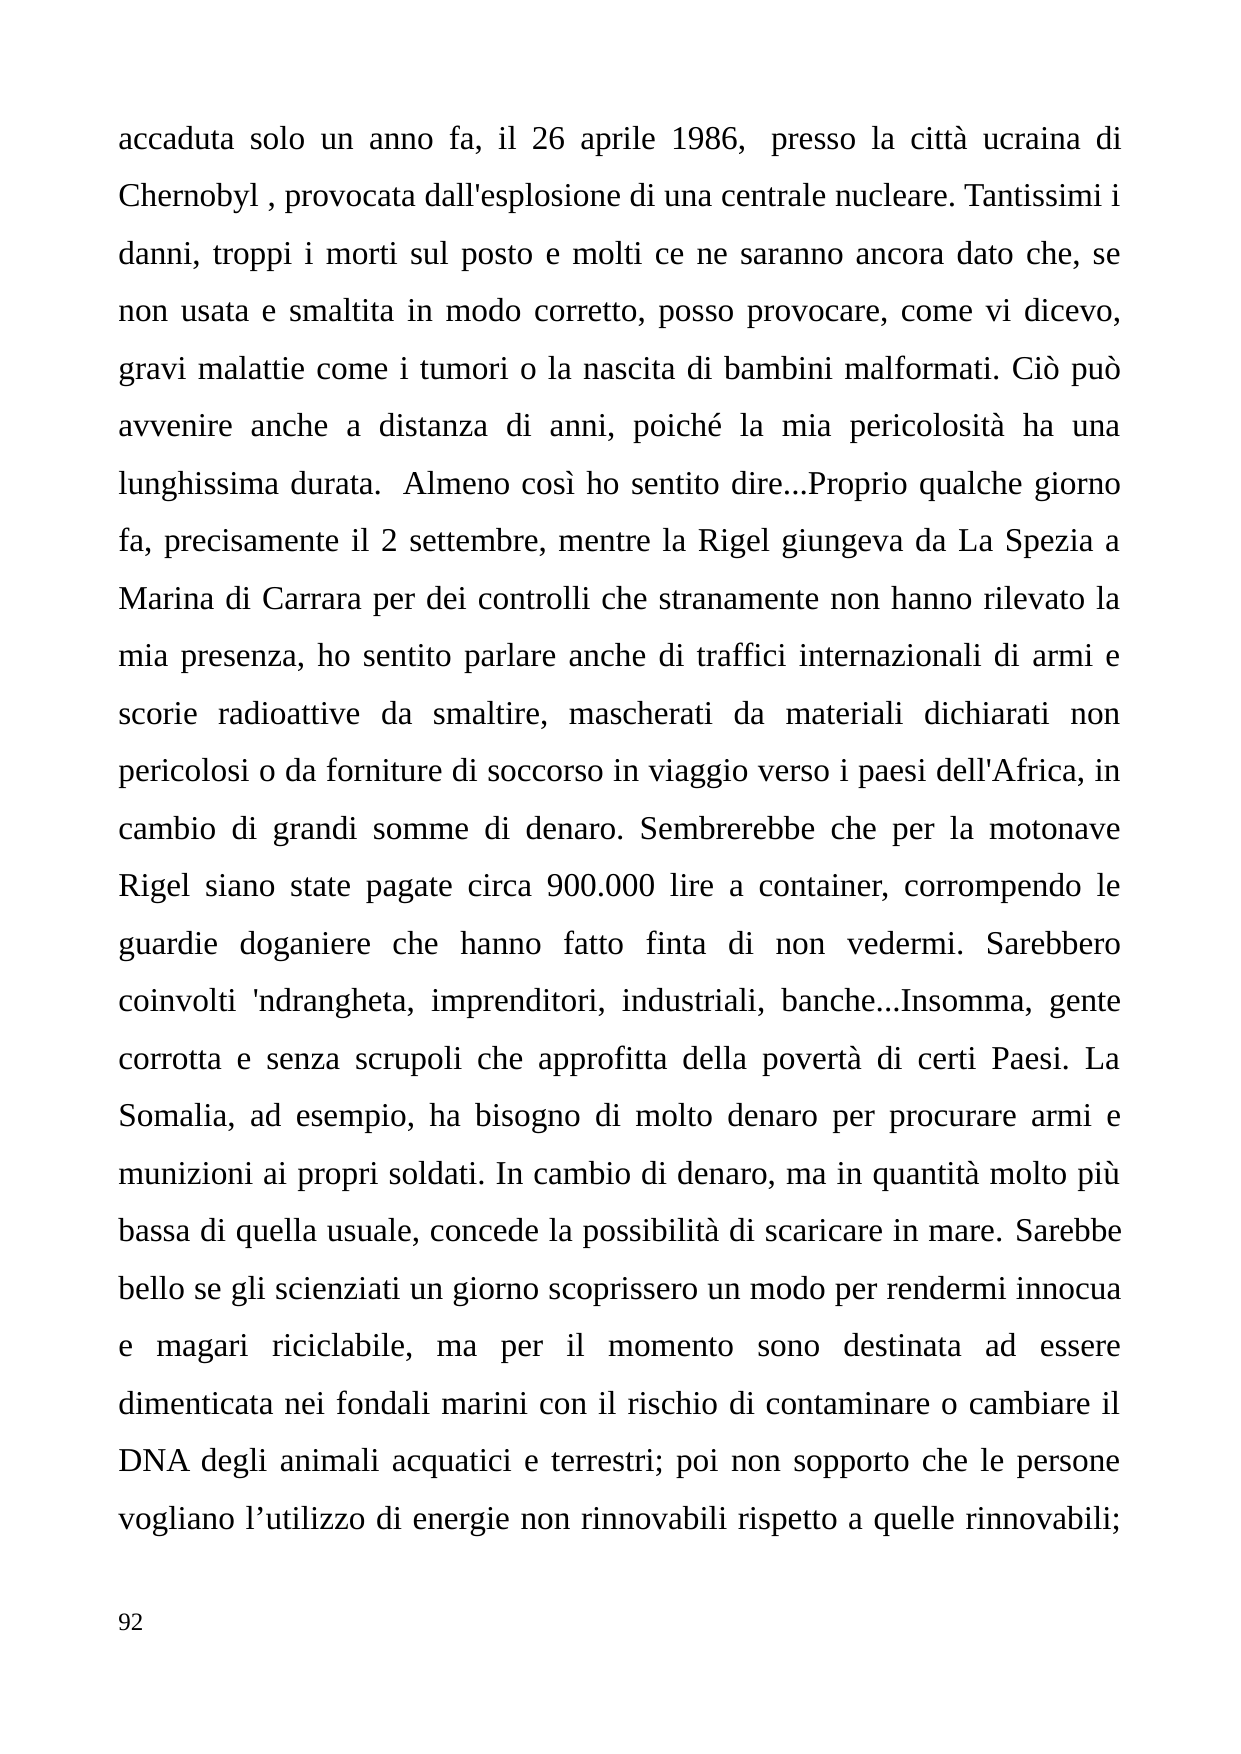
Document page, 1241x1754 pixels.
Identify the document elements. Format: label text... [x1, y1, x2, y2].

text accaduta solo un anno fa, il 26 aprile 1986, presso la città ucraina di Chernobyl , provocata dall'esplosione di una centrale nucleare. Tantissimi i danni, troppi i morti sul posto e molti ce ne saranno ancora dato che, se non usata e smaltita in modo corretto, posso provocare, come vi dicevo, gravi malattie come i tumori o la nascita di bambini malformati. Ciò può avvenire anche a distanza di anni, poiché la mia pericolosità ha una lunghissima durata. Almeno così ho sentito dire...Proprio qualche giorno fa, precisamente il 2 settembre, mentre la Rigel giungeva da La Spezia a Marina di Carrara per dei controlli che stranamente non hanno rilevato la mia presenza, ho sentito parlare anche di traffici internazionali di armi e scorie radioattive da smaltire, mascherati da materiali dichiarati non pericolosi o da forniture di soccorso in viaggio verso i paesi dell'Africa, in cambio di grandi somme di denaro. Sembrerebbe che per la motonave Rigel siano state pagate circa 900.000 lire a container, corrompendo le guardie doganiere che hanno fatto finta di non vedermi. Sarebbero coinvolti 'ndrangheta, imprenditori, industriali, banche...Insomma, gente corrotta e senza scrupoli che approfitta della povertà di certi Paesi. La Somalia, ad esempio, ha bisogno di molto denaro per procurare armi e munizioni ai propri soldati. In cambio di denaro, ma in quantità molto più bassa di quella usuale, concede la possibilità di scaricare in mare. Sarebbe bello se gli scienziati un giorno scoprissero un modo per rendermi innocua e magari riciclabile, ma per il momento sono destinata ad essere dimenticata nei fondali marini con il rischio di contaminare o cambiare il DNA degli animali acquatici e terrestri; poi non sopporto che le persone vogliano l’utilizzo di energie non rinnovabili rispetto a quelle rinnovabili; [118, 118, 1122, 1536]
